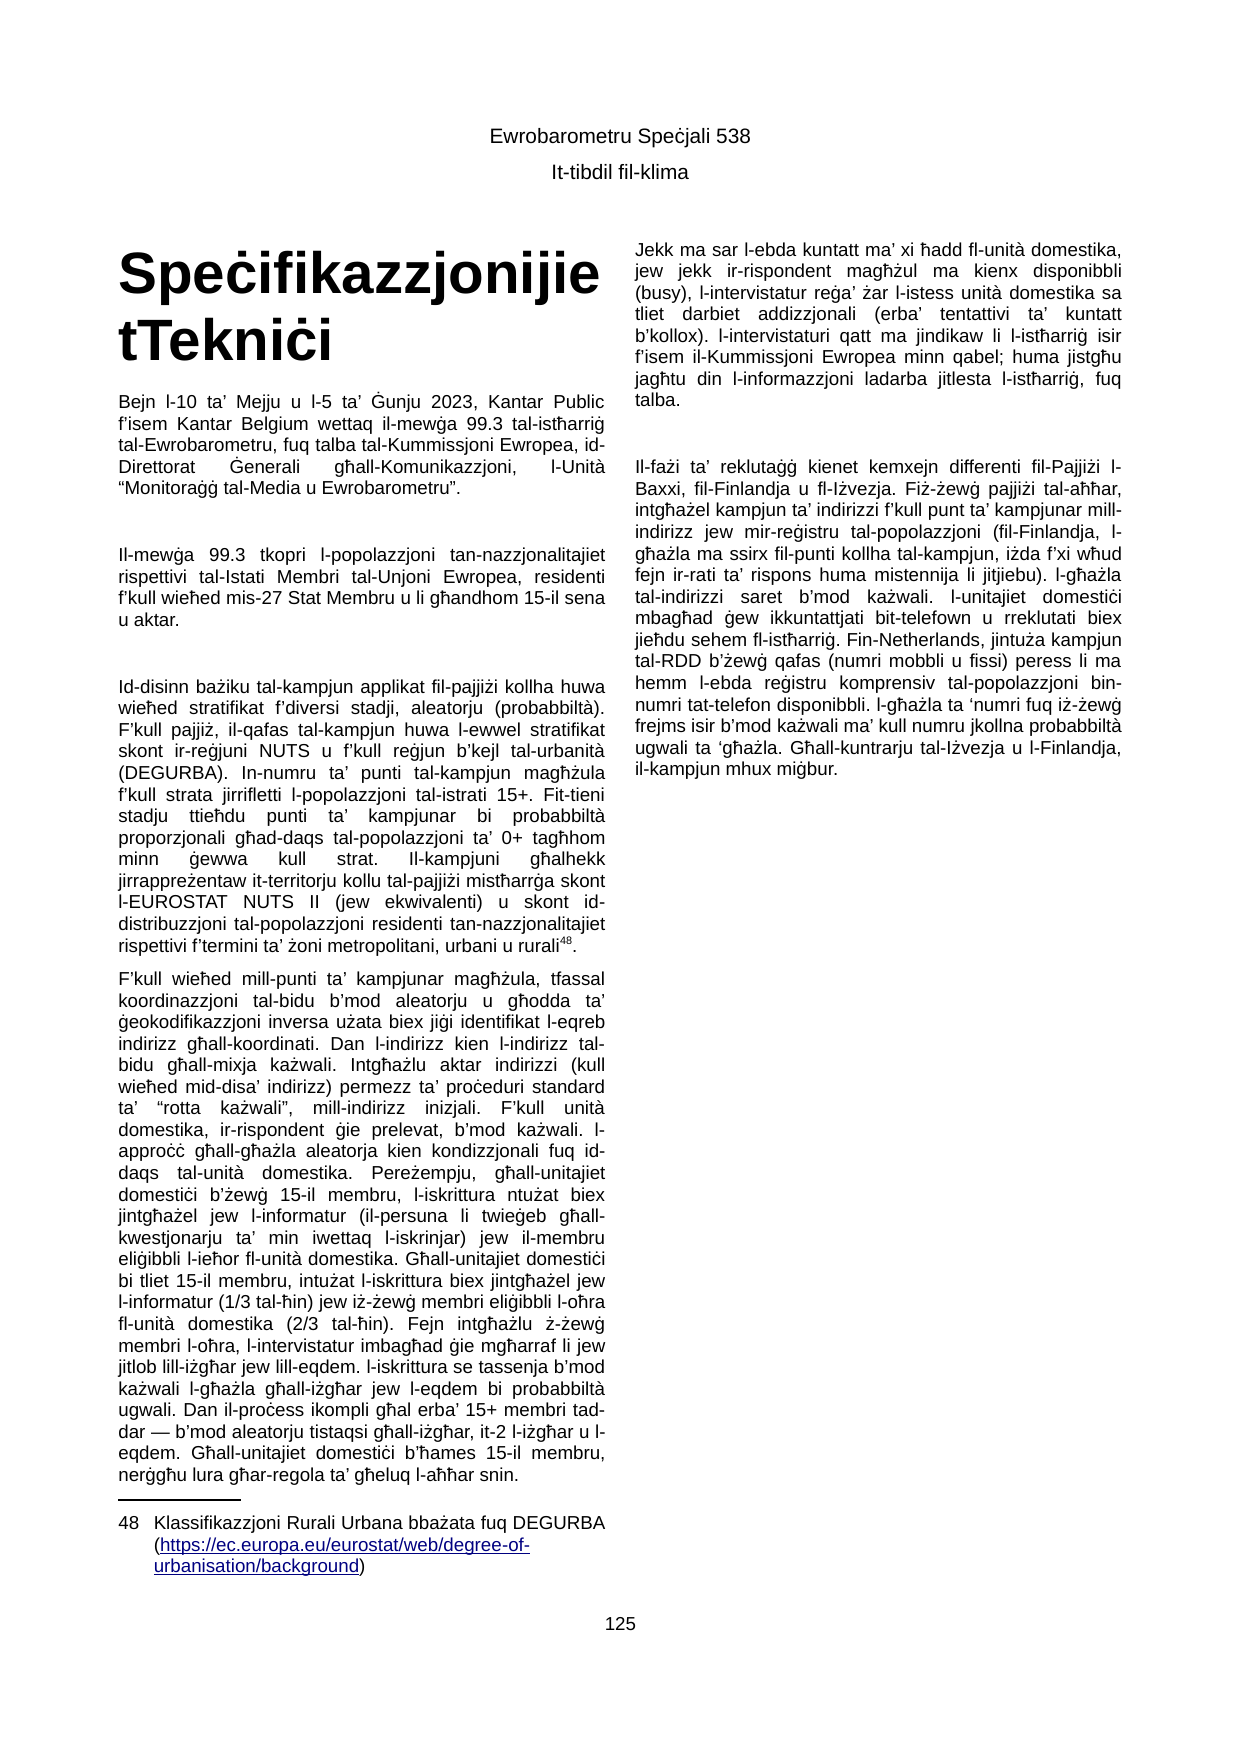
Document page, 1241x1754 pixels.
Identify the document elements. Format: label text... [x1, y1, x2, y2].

text F’kull wieħed mill-punti ta’ kampjunar magħżula, tfassal koordinazzjoni tal-bidu b’mod aleatorju u għodda ta’ ġeokodifikazzjoni inversa użata biex jiġi identifikat l-eqreb indirizz għall-koordinati. Dan l-indirizz kien l-indirizz tal-bidu għall-mixja każwali. Intgħażlu aktar indirizzi (kull wieħed mid-disa’ indirizz) permezz ta’ proċeduri standard ta’ “rotta każwali”, mill-indirizz inizjali. F’kull unità domestika, ir-rispondent ġie prelevat, b’mod każwali. l-approċċ għall-għażla aleatorja kien kondizzjonali fuq id-daqs tal-unità domestika. Pereżempju, għall-unitajiet domestiċi b’żewġ 15-il membru, l-iskrittura ntużat biex jintgħażel jew l-informatur (il-persuna li twieġeb għall-kwestjonarju ta’ min iwettaq l-iskrinjar) jew il-membru eliġibbli l-ieħor fl-unità domestika. Għall-unitajiet domestiċi bi tliet 15-il membru, intużat l-iskrittura biex jintgħażel jew l-informatur (1/3 tal-ħin) jew iż-żewġ membri eliġibbli l-oħra fl-unità domestika (2/3 tal-ħin). Fejn intgħażlu ż-żewġ membri l-oħra, l-intervistatur imbagħad ġie mgħarraf li jew jitlob lill-iżgħar jew lill-eqdem. l-iskrittura se tassenja b’mod każwali l-għażla għall-iżgħar jew l-eqdem bi probabbiltà ugwali. Dan il-proċess ikompli għal erba’ 15+ membri tad-dar — b’mod aleatorju tistaqsi għall-iżgħar, it-2 l-iżgħar u l-eqdem. Għall-unitajiet domestiċi b’ħames 15-il membru, nerġgħu lura għar-regola ta’ għeluq l-aħħar snin. [118, 968, 605, 1485]
text Il-mewġa 99.3 tkopri l-popolazzjoni tan-nazzjonalitajiet rispettivi tal-Istati Membri tal-Unjoni Ewropea, residenti f’kull wieħed mis-27 Stat Membru u li għandhom 15-il sena u aktar. [118, 544, 605, 630]
text Bejn l-10 ta’ Mejju u l-5 ta’ Ġunju 2023, Kantar Public f’isem Kantar Belgium wettaq il-mewġa 99.3 tal-istħarriġ tal-Ewrobarometru, fuq talba tal-Kummissjoni Ewropea, id-Direttorat Ġenerali għall-Komunikazzjoni, l-Unità “Monitoraġġ tal-Media u Ewrobarometru”. [118, 391, 605, 499]
subtitle SpeċifikazzjonijietTekniċi [118, 238, 605, 372]
text Klassifikazzjoni Rurali Urbana bbażata fuq DEGURBA (https://ec.europa.eu/eurostat/web/degree-of-urbanisation/background) [118, 1512, 605, 1577]
text Id-disinn bażiku tal-kampjun applikat fil-pajjiżi kollha huwa wieħed stratifikat f’diversi stadji, aleatorju (probabbiltà). F’kull pajjiż, il-qafas tal-kampjun huwa l-ewwel stratifikat skont ir-reġjuni NUTS u f’kull reġjun b’kejl tal-urbanità (DEGURBA). In-numru ta’ punti tal-kampjun magħżula f’kull strata jirrifletti l-popolazzjoni tal-istrati 15+. Fit-tieni stadju ttieħdu punti ta’ kampjunar bi probabbiltà proporzjonali għad-daqs tal-popolazzjoni ta’ 0+ tagħhom minn ġewwa kull strat. Il-kampjuni għalhekk jirrappreżentaw it-territorju kollu tal-pajjiżi mistħarrġa skont l-EUROSTAT NUTS II (jew ekwivalenti) u skont id-distribuzzjoni tal-popolazzjoni residenti tan-nazzjonalitajiet rispettivi f’termini ta’ żoni metropolitani, urbani u rurali. [118, 676, 605, 956]
text Il-fażi ta’ reklutaġġ kienet kemxejn differenti fil-Pajjiżi l-Baxxi, fil-Finlandja u fl-Iżvezja. Fiż-żewġ pajjiżi tal-aħħar, intgħażel kampjun ta’ indirizzi f’kull punt ta’ kampjunar mill-indirizz jew mir-reġistru tal-popolazzjoni (fil-Finlandja, l-għażla ma ssirx fil-punti kollha tal-kampjun, iżda f’xi wħud fejn ir-rati ta’ rispons huma mistennija li jitjiebu). l-għażla tal-indirizzi saret b’mod każwali. l-unitajiet domestiċi mbagħad ġew ikkuntattjati bit-telefown u rreklutati biex jieħdu sehem fl-istħarriġ. Fin-Netherlands, jintuża kampjun tal-RDD b’żewġ qafas (numri mobbli u fissi) peress li ma hemm l-ebda reġistru komprensiv tal-popolazzjoni bin-numri tat-telefon disponibbli. l-għażla ta ‘numri fuq iż-żewġ frejms isir b’mod każwali ma’ kull numru jkollna probabbiltà ugwali ta ‘għażla. Għall-kuntrarju tal-Iżvezja u l-Finlandja, il-kampjun mhux miġbur. [635, 456, 1122, 779]
text Jekk ma sar l-ebda kuntatt ma’ xi ħadd fl-unità domestika, jew jekk ir-rispondent magħżul ma kienx disponibbli (busy), l-intervistatur reġa’ żar l-istess unità domestika sa tliet darbiet addizzjonali (erba’ tentattivi ta’ kuntatt b’kollox). l-intervistaturi qatt ma jindikaw li l-istħarriġ isir f’isem il-Kummissjoni Ewropea minn qabel; huma jistgħu jagħtu din l-informazzjoni ladarba jitlesta l-istħarriġ, fuq talba. [635, 238, 1122, 411]
